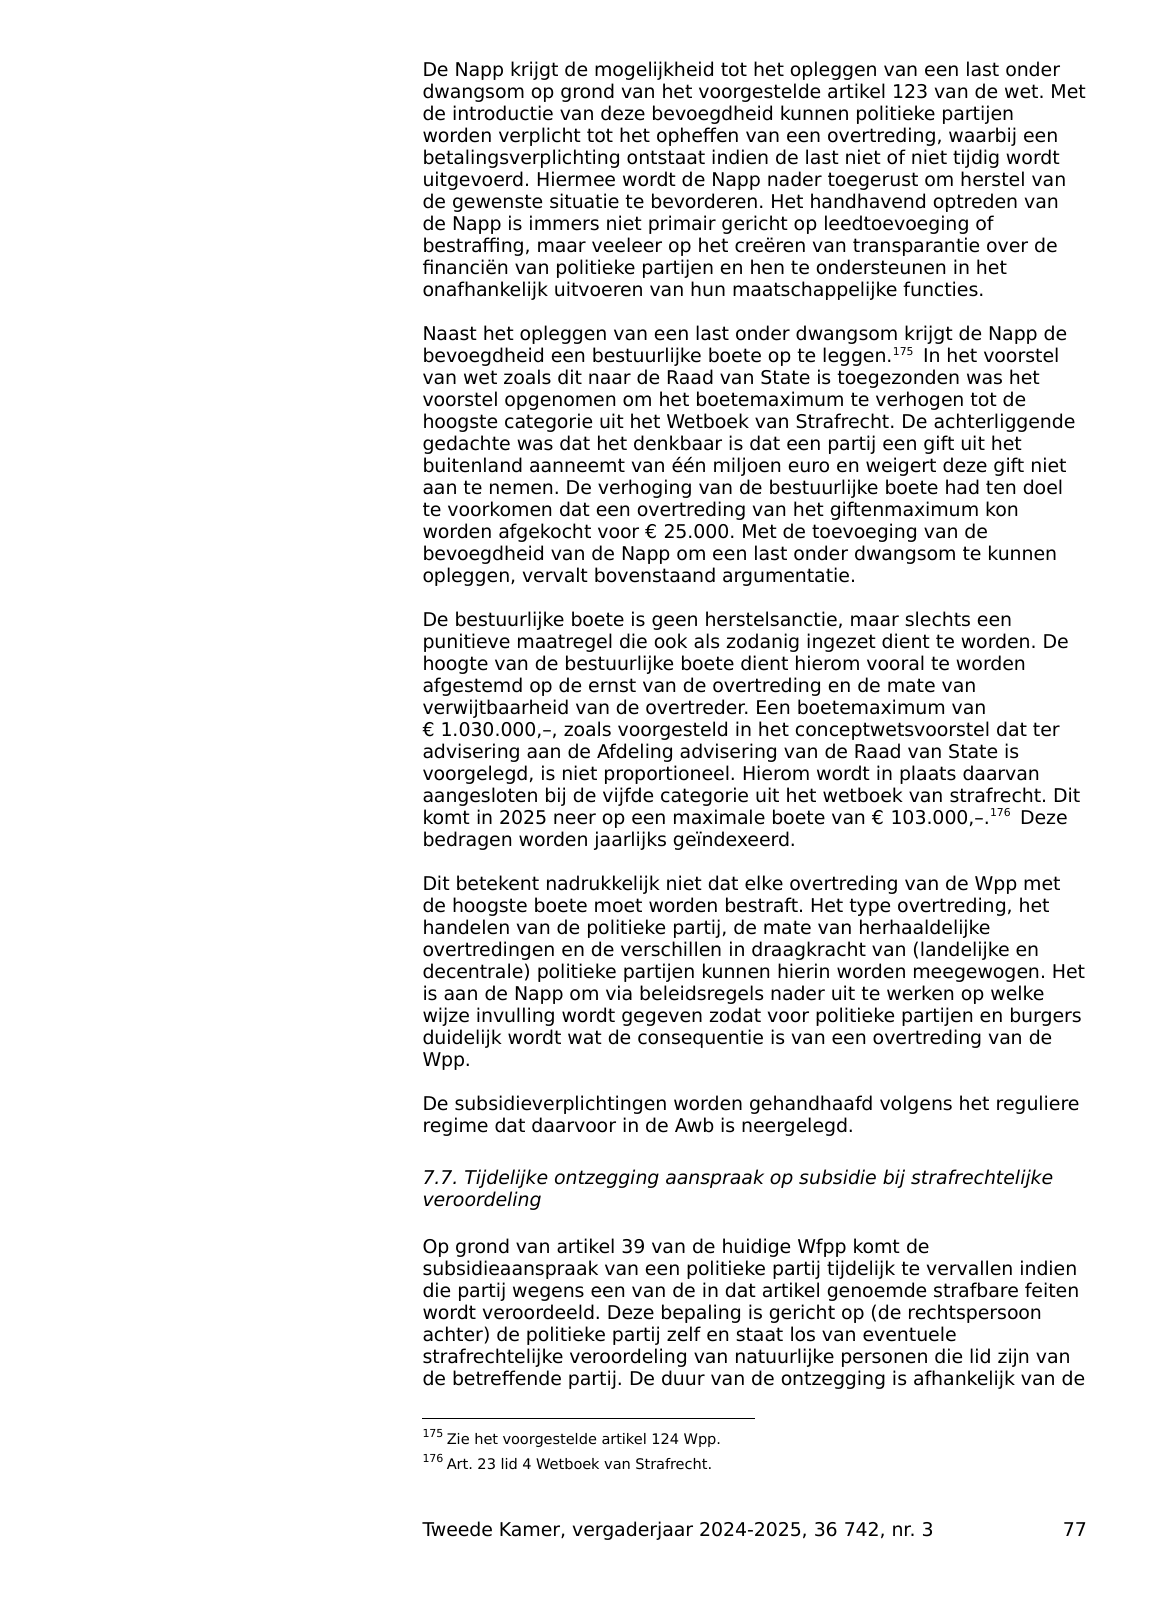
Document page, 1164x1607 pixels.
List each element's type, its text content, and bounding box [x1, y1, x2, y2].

text Dit betekent nadrukkelijk niet dat elke overtreding van de Wpp met de hoogste boete moet worden bestraft. Het type overtreding, het handelen van de politieke partij, de mate van herhaaldelijke overtredingen en de verschillen in draagkracht van (landelijke en decentrale) politieke partijen kunnen hierin worden meegewogen. Het is aan de Napp om via beleidsregels nader uit te werken op welke wijze invulling wordt gegeven zodat voor politieke partijen en burgers duidelijk wordt wat de consequentie is van een overtreding van de Wpp. [422, 873, 1087, 1071]
text De bestuurlijke boete is geen herstelsanctie, maar slechts een punitieve maatregel die ook als zodanig ingezet dient te worden. De hoogte van de bestuurlijke boete dient hierom vooral te worden afgestemd op de ernst van de overtreding en de mate van verwijtbaarheid van de overtreder. Een boetemaximum van € 1.030.000,–, zoals voorgesteld in het conceptwetsvoorstel dat ter advisering aan de Afdeling advisering van de Raad van State is voorgelegd, is niet proportioneel. Hierom wordt in plaats daarvan aangesloten bij de vijfde categorie uit het wetboek van strafrecht. Dit komt in 2025 neer op een maximale boete van € 103.000,–. Deze bedragen worden jaarlijks geïndexeerd. [422, 609, 1087, 851]
text De subsidieverplichtingen worden gehandhaafd volgens het reguliere regime dat daarvoor in de Awb is neergelegd. [422, 1093, 1087, 1137]
subtitle 7.7. Tijdelijke ontzegging aanspraak op subsidie bij strafrechtelijke veroordeling [422, 1167, 1087, 1211]
text Naast het opleggen van een last onder dwangsom krijgt de Napp de bevoegdheid een bestuurlijke boete op te leggen. In het voorstel van wet zoals dit naar de Raad van State is toegezonden was het voorstel opgenomen om het boetemaximum te verhogen tot de hoogste categorie uit het Wetboek van Strafrecht. De achterliggende gedachte was dat het denkbaar is dat een partij een gift uit het buitenland aanneemt van één miljoen euro en weigert deze gift niet aan te nemen. De verhoging van de bestuurlijke boete had ten doel te voorkomen dat een overtreding van het giftenmaximum kon worden afgekocht voor € 25.000. Met de toevoeging van de bevoegdheid van de Napp om een last onder dwangsom te kunnen opleggen, vervalt bovenstaand argumentatie. [422, 323, 1087, 587]
text De Napp krijgt de mogelijkheid tot het opleggen van een last onder dwangsom op grond van het voorgestelde artikel 123 van de wet. Met de introductie van deze bevoegdheid kunnen politieke partijen worden verplicht tot het opheffen van een overtreding, waarbij een betalingsverplichting ontstaat indien de last niet of niet tijdig wordt uitgevoerd. Hiermee wordt de Napp nader toegerust om herstel van de gewenste situatie te bevorderen. Het handhavend optreden van de Napp is immers niet primair gericht op leedtoevoeging of bestraffing, maar veeleer op het creëren van transparantie over de financiën van politieke partijen en hen te ondersteunen in het onafhankelijk uitvoeren van hun maatschappelijke functies. [422, 59, 1087, 301]
text Zie het voorgestelde artikel 124 Wpp. [422, 1427, 1087, 1449]
text Art. 23 lid 4 Wetboek van Strafrecht. [422, 1452, 1087, 1474]
text Op grond van artikel 39 van de huidige Wfpp komt de subsidieaanspraak van een politieke partij tijdelijk te vervallen indien die partij wegens een van de in dat artikel genoemde strafbare feiten wordt veroordeeld. Deze bepaling is gericht op (de rechtspersoon achter) de politieke partij zelf en staat los van eventuele strafrechtelijke veroordeling van natuurlijke personen die lid zijn van de betreffende partij. De duur van de ontzegging is afhankelijk van de [422, 1236, 1087, 1390]
